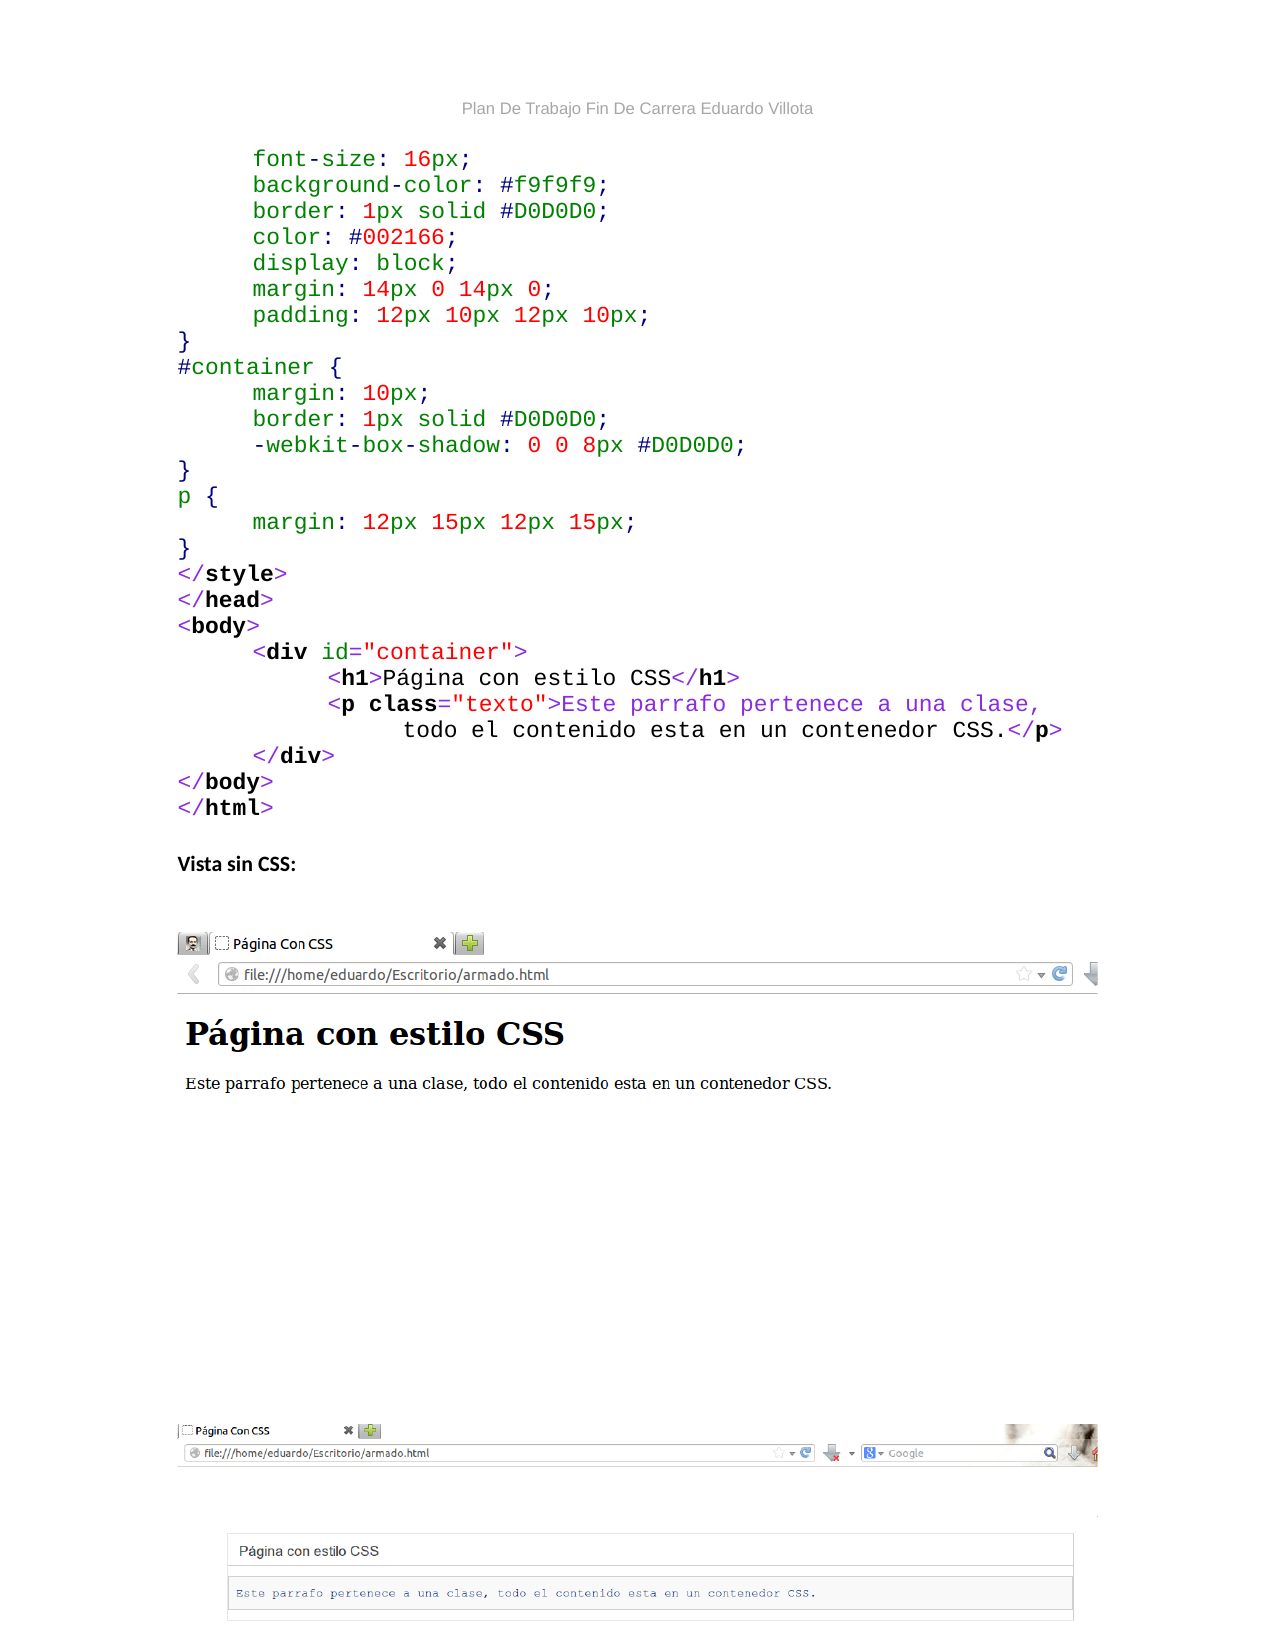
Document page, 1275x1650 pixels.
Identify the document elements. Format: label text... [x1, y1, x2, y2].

text font-size: 16px; [177, 148, 1098, 173]
text } [177, 329, 1098, 355]
text <p class="texto">Este parrafo pertenece a una clase, [177, 692, 1098, 718]
text } [177, 459, 1098, 485]
text padding: 12px 10px 12px 10px; [177, 303, 1098, 329]
text margin: 12px 15px 12px 15px; [177, 511, 1098, 537]
text border: 1px solid #D0D0D0; [177, 199, 1098, 225]
text <h1>Página con estilo CSS</h1> [177, 666, 1098, 692]
text margin: 14px 0 14px 0; [177, 277, 1098, 303]
text margin: 10px; [177, 381, 1098, 407]
text color: #002166; [177, 225, 1098, 251]
text <body> [177, 614, 1098, 640]
picture [177, 1424, 1098, 1650]
text </head> [177, 588, 1098, 614]
text -webkit-box-shadow: 0 0 8px #D0D0D0; [177, 433, 1098, 459]
text todo el contenido esta en un contenedor CSS.</p> </div> [177, 718, 1098, 770]
text </body> [177, 770, 1098, 796]
text #container { [177, 355, 1098, 381]
text </style> [177, 563, 1098, 588]
text border: 1px solid #D0D0D0; [177, 407, 1098, 433]
text Vista sin CSS: [177, 850, 1098, 877]
text <div id="container"> [177, 640, 1098, 666]
picture [177, 932, 1098, 1225]
text </html> [177, 796, 1098, 822]
text background-color: #f9f9f9; [177, 173, 1098, 199]
text display: block; [177, 251, 1098, 277]
text p { [177, 485, 1098, 511]
text } [177, 537, 1098, 563]
